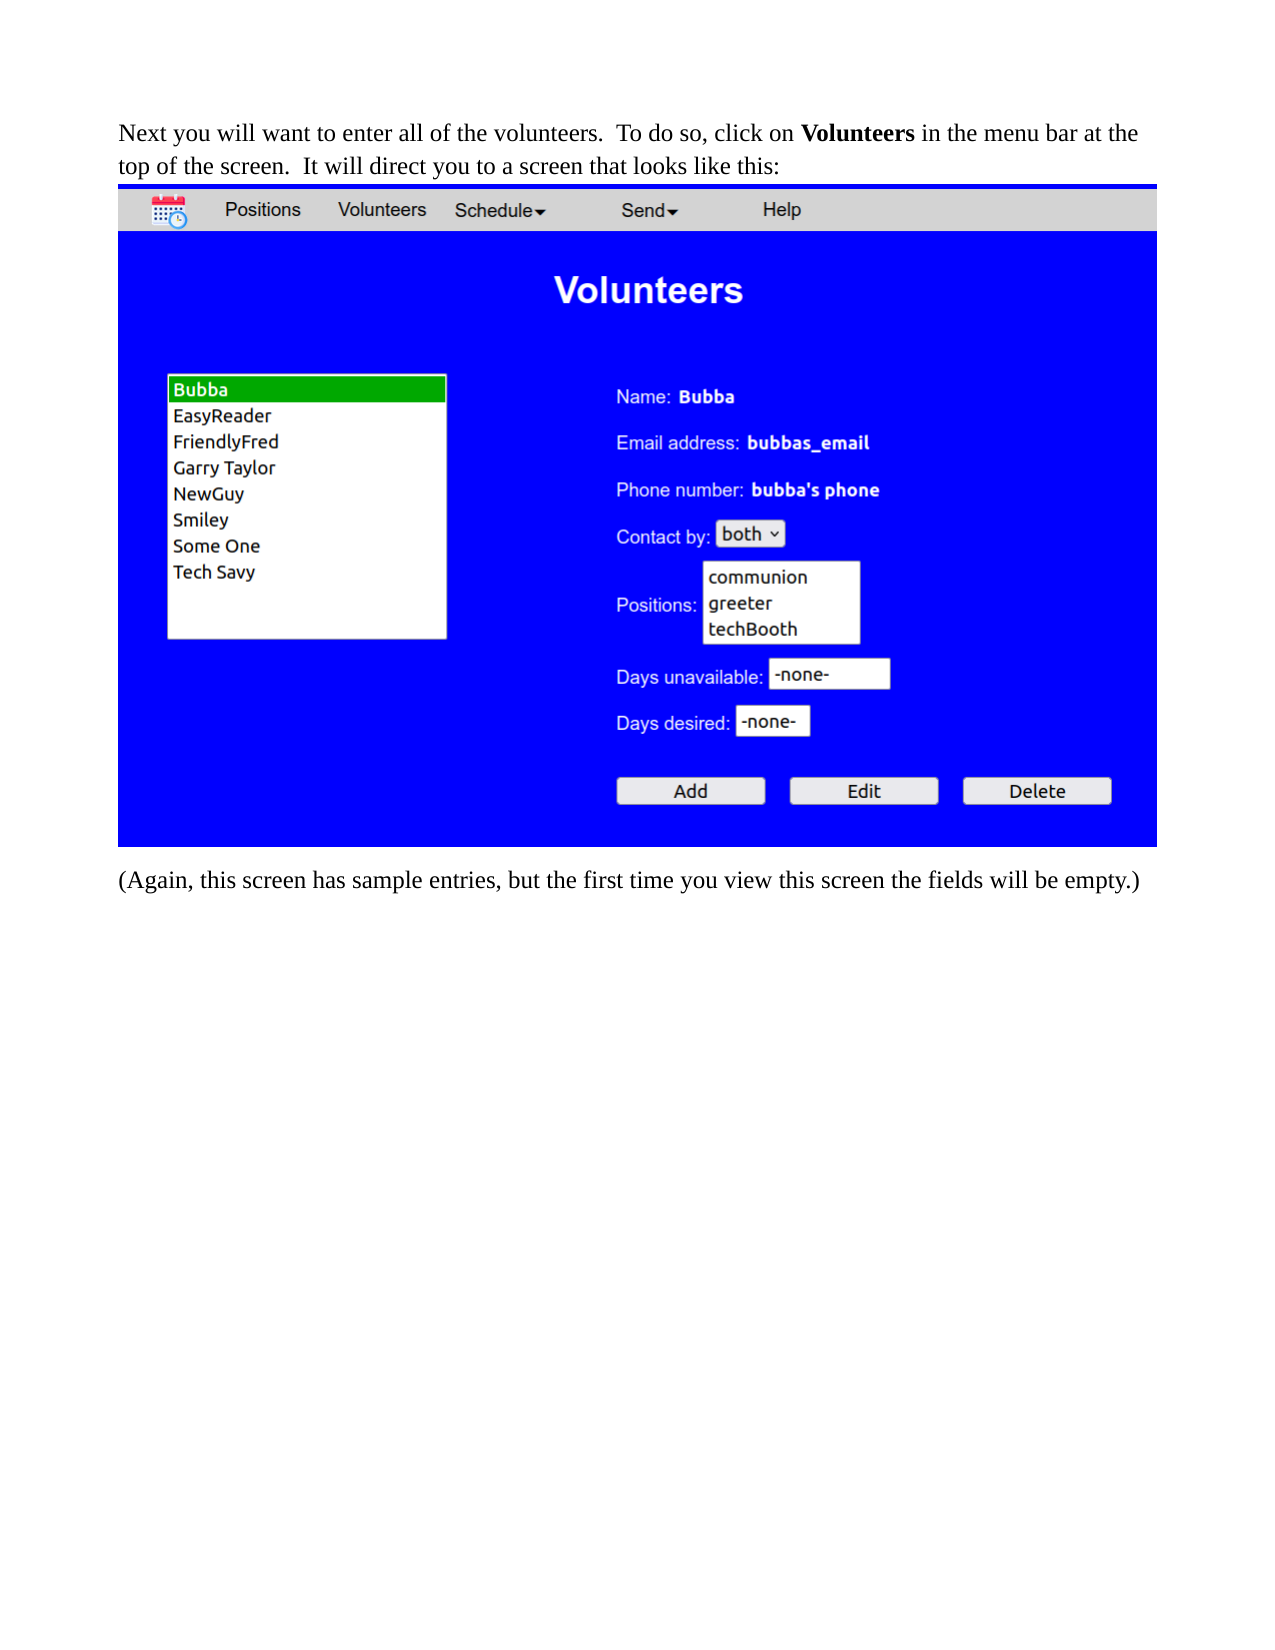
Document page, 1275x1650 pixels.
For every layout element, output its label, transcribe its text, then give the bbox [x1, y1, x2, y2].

picture [118, 184, 1157, 847]
text Next you will want to enter all of the volunteers. To do so, click on Volunteers in the menu bar at the top of the screen. It will direct you to a screen that looks like this: [118, 118, 1157, 184]
text (Again, this screen has sample entries, but the first time you view this screen the fields will be empty.) [118, 865, 1157, 894]
